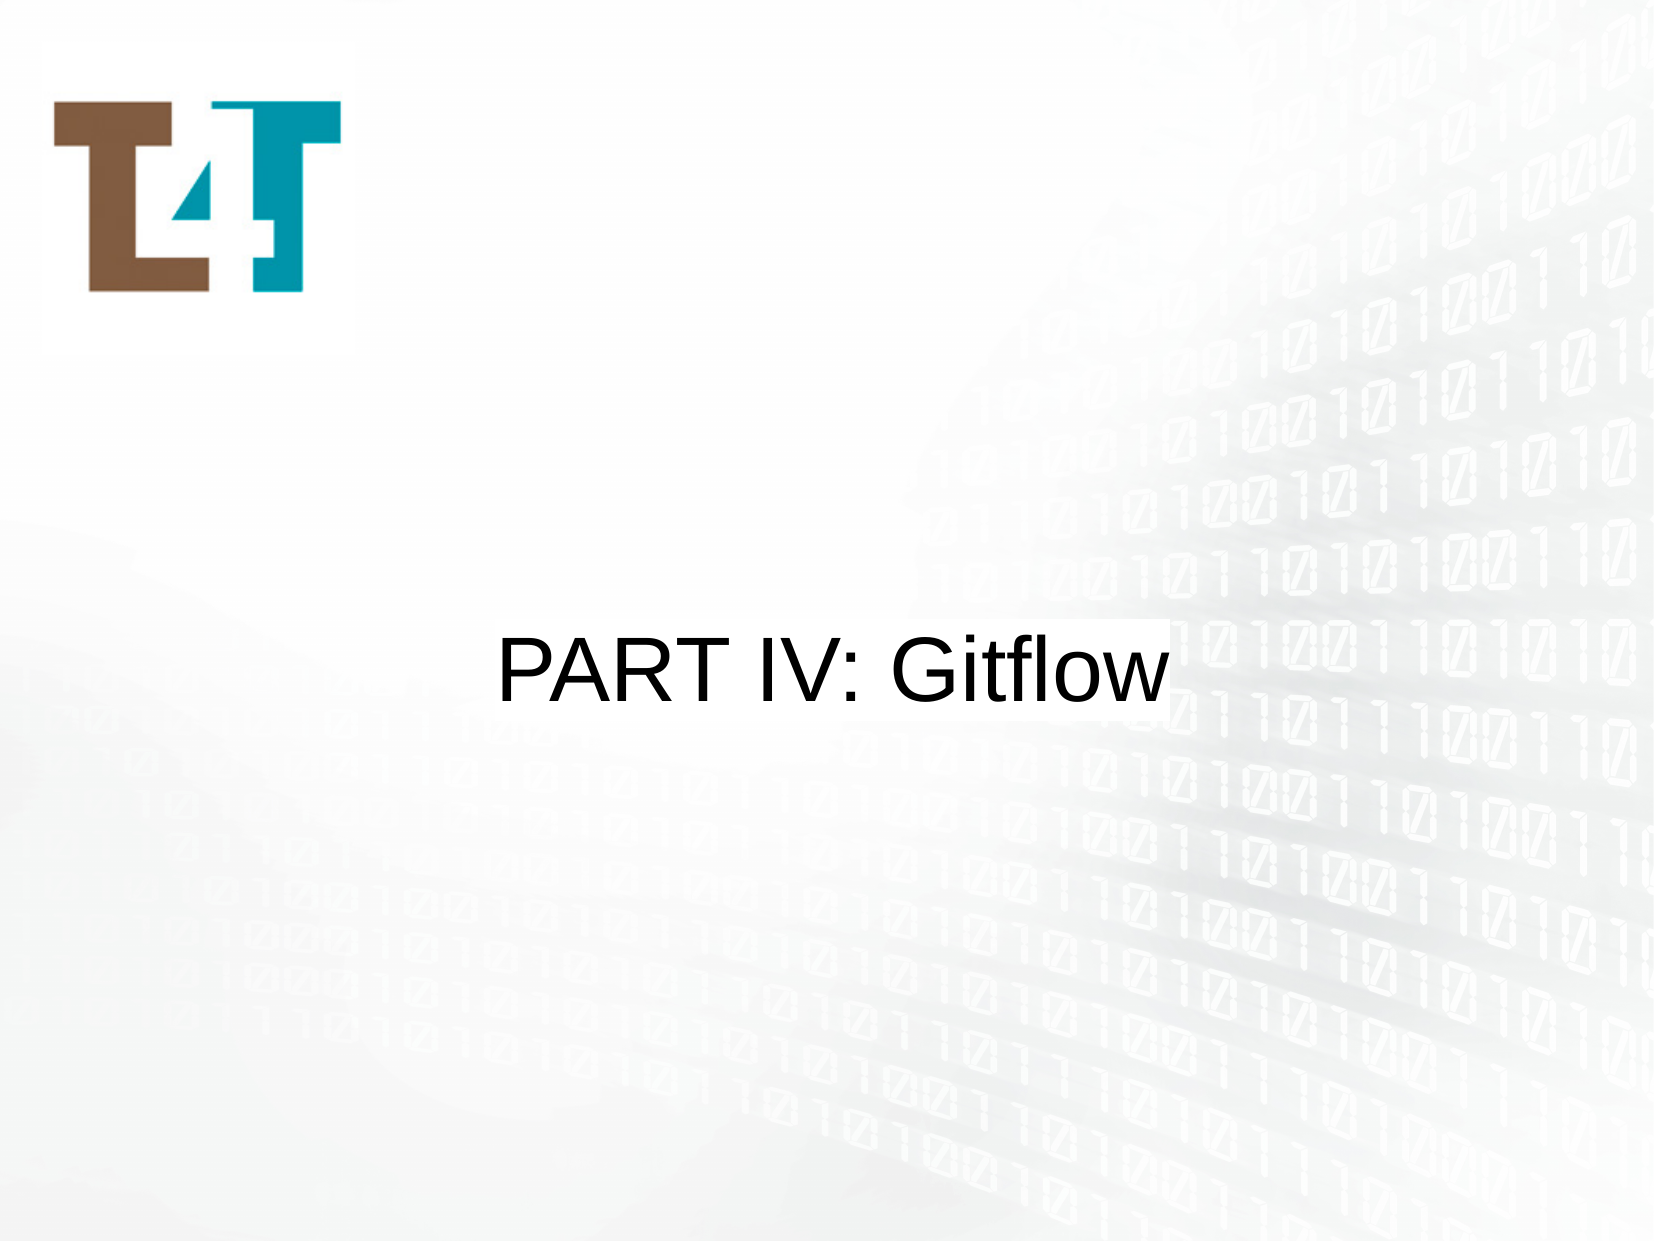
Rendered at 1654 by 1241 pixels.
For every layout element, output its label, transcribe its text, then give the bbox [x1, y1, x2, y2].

title PART IV: Gitflow [11, 466, 1654, 875]
picture [0, 0, 1654, 1241]
